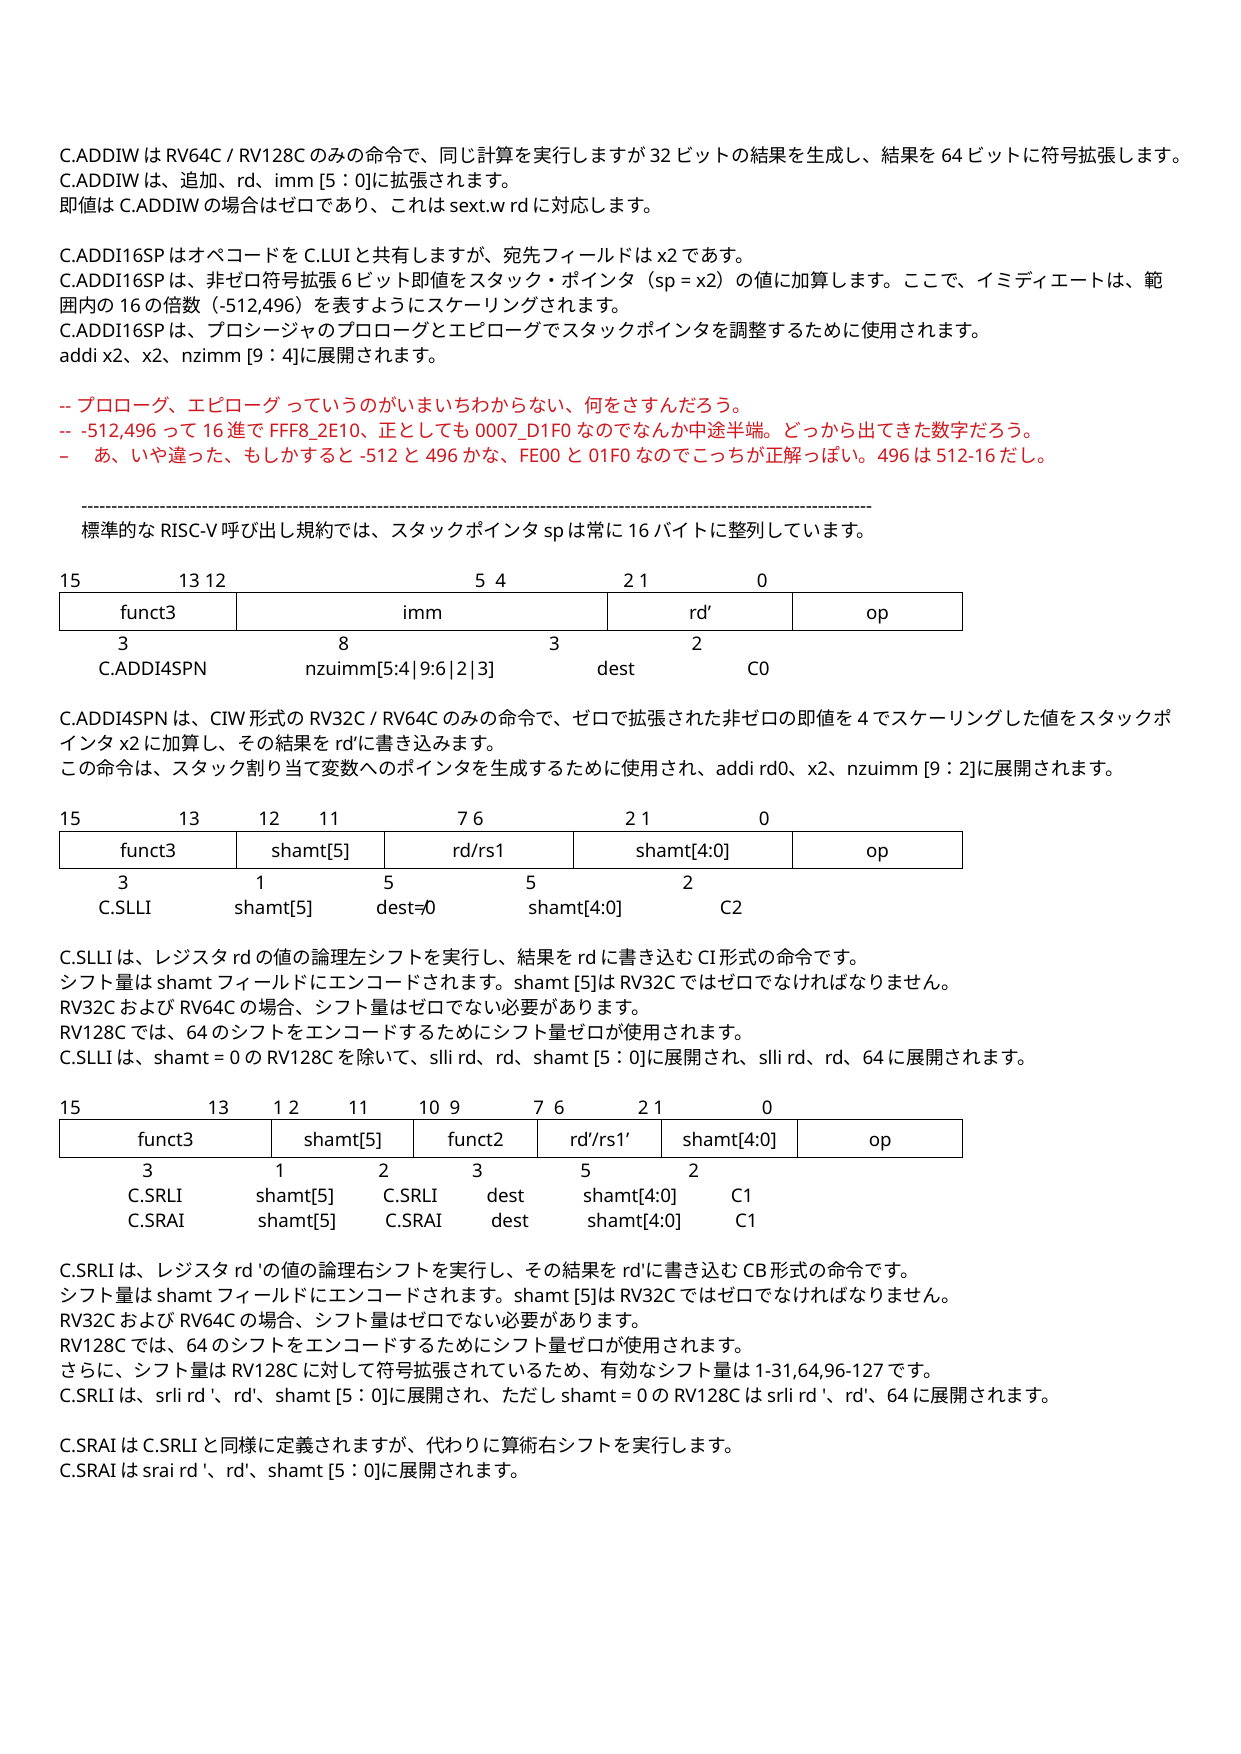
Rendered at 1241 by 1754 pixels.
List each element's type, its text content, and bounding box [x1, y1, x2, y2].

text さらに、シフト量はRV128Cに対して符号拡張されているため、有効なシフト量は1-31,64,96-127です。 [59, 1358, 1181, 1383]
text C.ADDI16SPはオペコードをC.LUIと共有しますが、宛先フィールドはx2であす。 [59, 242, 1181, 267]
text addi x2、x2、nzimm [9：4]に展開されます。 [59, 342, 1181, 367]
text シフト量はshamtフィールドにエンコードされます。shamt [5]はRV32Cではゼロでなければなりません。 [59, 1283, 1181, 1308]
table_header [963, 831, 1081, 868]
text 3 1 5 5 2 [59, 869, 1181, 894]
text C.ADDI16SPは、非ゼロ符号拡張6ビット即値をスタック・ポインタ（sp = x2）の値に加算します。ここで、イミディエートは、範囲内の16の倍数（-512,496）を表すようにスケーリングされます。 [59, 267, 1181, 317]
text RV32CおよびRV64Cの場合、シフト量はゼロでない必要があります。 [59, 1308, 1181, 1333]
text C.ADDIWは、追加、rd、imm [5：0]に拡張されます。 [59, 167, 1181, 192]
text この命令は、スタック割り当て変数へのポインタを生成するために使用され、addi rd0、x2、nzuimm [9：2]に展開されます。 [59, 756, 1181, 781]
text 15 13 1 2 11 10 9 7 6 2 1 0 [59, 1094, 1181, 1119]
text C.ADDIWはRV64C / RV128Cのみの命令で、同じ計算を実行しますが32ビットの結果を生成し、結果を64ビットに符号拡張します。 [59, 142, 1181, 167]
table_header op [798, 1120, 962, 1157]
table_header op [793, 593, 962, 630]
table_header funct3 [60, 832, 236, 868]
table_header shamt[4:0] [574, 832, 792, 868]
text C.ADDI4SPN nzuimm[5:4|9:6|2|3] dest C0 [59, 656, 1181, 681]
text C.SRLI shamt[5] C.SRLI dest shamt[4:0] C1 [59, 1183, 1181, 1208]
text シフト量はshamtフィールドにエンコードされます。shamt [5]はRV32Cではゼロでなければなりません。 [59, 969, 1181, 994]
table_header [963, 1119, 1081, 1157]
table_header shamt[4:0] [662, 1120, 797, 1157]
table_header imm [237, 593, 607, 630]
text -- プロローグ、エピローグ っていうのがいまいちわからない、何をさすんだろう。 [59, 392, 1181, 417]
table_header funct3 [60, 1120, 271, 1157]
table_header shamt[5] [237, 832, 384, 868]
text C.SRAIはC.SRLIと同様に定義されますが、代わりに算術右シフトを実行します。 [59, 1433, 1181, 1458]
text RV32CおよびRV64Cの場合、シフト量はゼロでない必要があります。 [59, 994, 1181, 1019]
text C.SLLI shamt[5] dest≠0 shamt[4:0] C2 [59, 894, 1181, 919]
table_header shamt[5] [272, 1120, 413, 1157]
text 即値はC.ADDIWの場合はゼロであり、これはsext.w rdに対応します。 [59, 192, 1181, 217]
text 3 1 2 3 5 2 [59, 1158, 1181, 1183]
text C.SRLIは、レジスタrd 'の値の論理右シフトを実行し、その結果をrd'に書き込むCB形式の命令です。 [59, 1258, 1181, 1283]
text RV128Cでは、64のシフトをエンコードするためにシフト量ゼロが使用されます。 [59, 1333, 1181, 1358]
text C.SLLIは、レジスタrdの値の論理左シフトを実行し、結果をrdに書き込むCI形式の命令です。 [59, 944, 1181, 969]
table_header op [793, 832, 962, 868]
text RV128Cでは、64のシフトをエンコードするためにシフト量ゼロが使用されます。 [59, 1019, 1181, 1044]
text C.SRAI shamt[5] C.SRAI dest shamt[4:0] C1 [59, 1208, 1181, 1233]
text 15 13 12 5 4 2 1 0 [59, 567, 1181, 592]
table_header funct2 [414, 1120, 537, 1157]
text C.SRAIはsrai rd '、rd'、shamt [5：0]に展開されます。 [59, 1458, 1181, 1483]
text ----------------------------------------------------------------------------------------------------------------------------------- [81, 492, 1181, 517]
table_header rd/rs1 [385, 832, 573, 868]
text – あ、いや違った、もしかすると -512 と 496 かな、FE00 と 01F0 なのでこっちが正解っぽい。496は512-16だし。 [59, 442, 1181, 467]
text C.SLLIは、shamt = 0のRV128Cを除いて、slli rd、rd、shamt [5：0]に展開され、slli rd、rd、64に展開されます。 [59, 1044, 1181, 1069]
table_header rd’ [608, 593, 792, 630]
text C.ADDI4SPNは、CIW形式のRV32C / RV64Cのみの命令で、ゼロで拡張された非ゼロの即値を4でスケーリングした値をスタックポインタx2に加算し、その結果をrd’に書き込みます。 [59, 706, 1181, 756]
table_header [963, 592, 1081, 630]
text 3 8 3 2 [59, 631, 1181, 656]
text 15 13 12 11 7 6 2 1 0 [59, 806, 1181, 831]
table_header funct3 [60, 593, 236, 630]
text C.ADDI16SPは、プロシージャのプロローグとエピローグでスタックポインタを調整するために使用されます。 [59, 317, 1181, 342]
text C.SRLIは、srli rd '、rd'、shamt [5：0]に展開され、ただしshamt = 0のRV128Cはsrli rd '、rd'、64に展開されます。 [59, 1383, 1181, 1408]
text 標準的なRISC-V呼び出し規約では、スタックポインタspは常に16バイトに整列しています。 [81, 517, 1181, 542]
text -- -512,496 って 16進で FFF8_2E10、正としても 0007_D1F0 なのでなんか中途半端。どっから出てきた数字だろう。 [59, 417, 1181, 442]
table_header rd’/rs1’ [538, 1120, 661, 1157]
